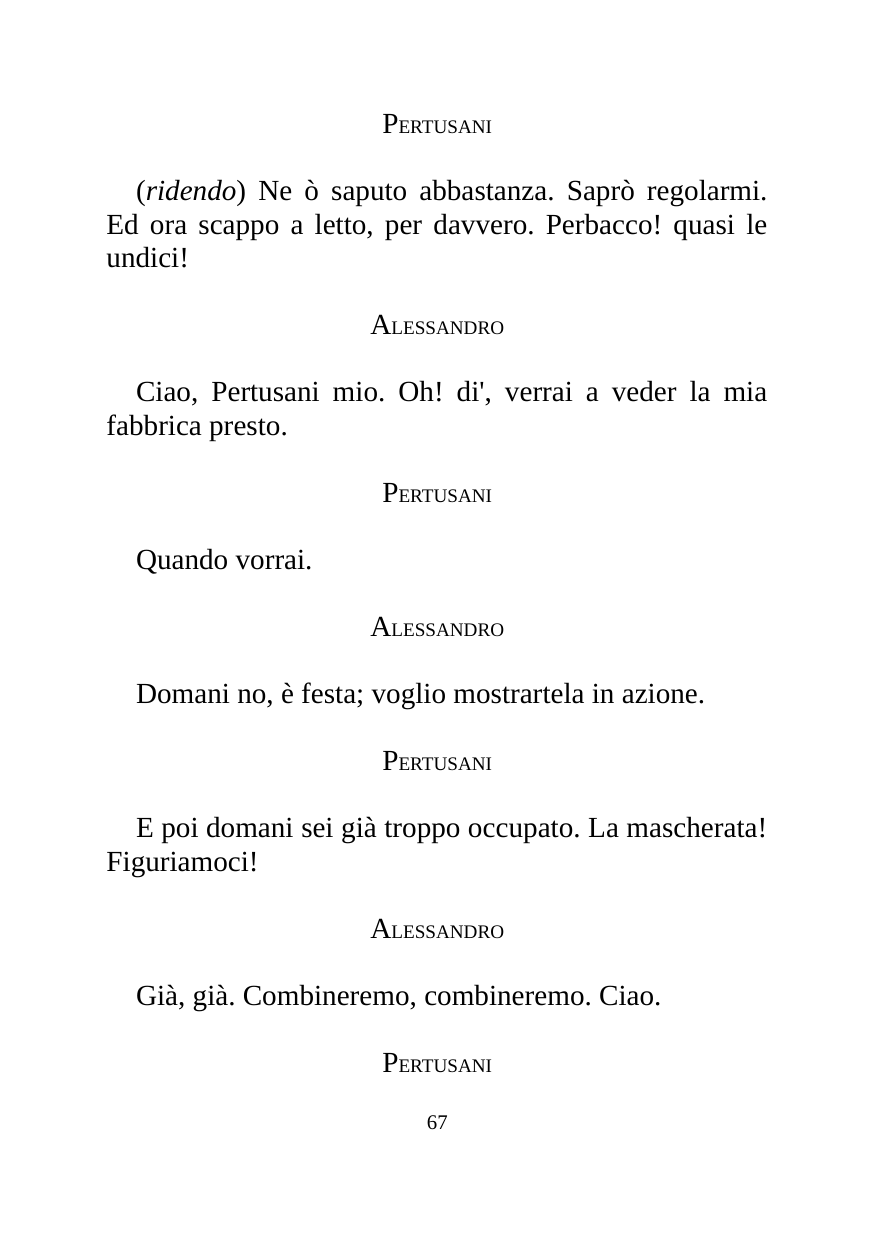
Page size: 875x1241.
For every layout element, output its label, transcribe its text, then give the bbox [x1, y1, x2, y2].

text Alessandro [106, 307, 768, 341]
text Pertusani [106, 1045, 768, 1079]
text Domani no, è festa; voglio mostrartela in azione. [106, 676, 768, 710]
text Ciao, Pertusani mio. Oh! di', verrai a veder la mia fabbrica presto. [106, 374, 768, 442]
text Alessandro [106, 911, 768, 945]
text Alessandro [106, 609, 768, 643]
text Pertusani [106, 743, 768, 777]
text (ridendo) Ne ò saputo abbastanza. Saprò regolarmi. Ed ora scappo a letto, per davvero. Perbacco! quasi le undici! [106, 173, 768, 274]
text Pertusani [106, 106, 768, 140]
text Già, già. Combineremo, combineremo. Ciao. [106, 978, 768, 1012]
text E poi domani sei già troppo occupato. La mascherata! Figuriamoci! [106, 811, 768, 878]
text Quando vorrai. [106, 542, 768, 576]
text Pertusani [106, 475, 768, 509]
